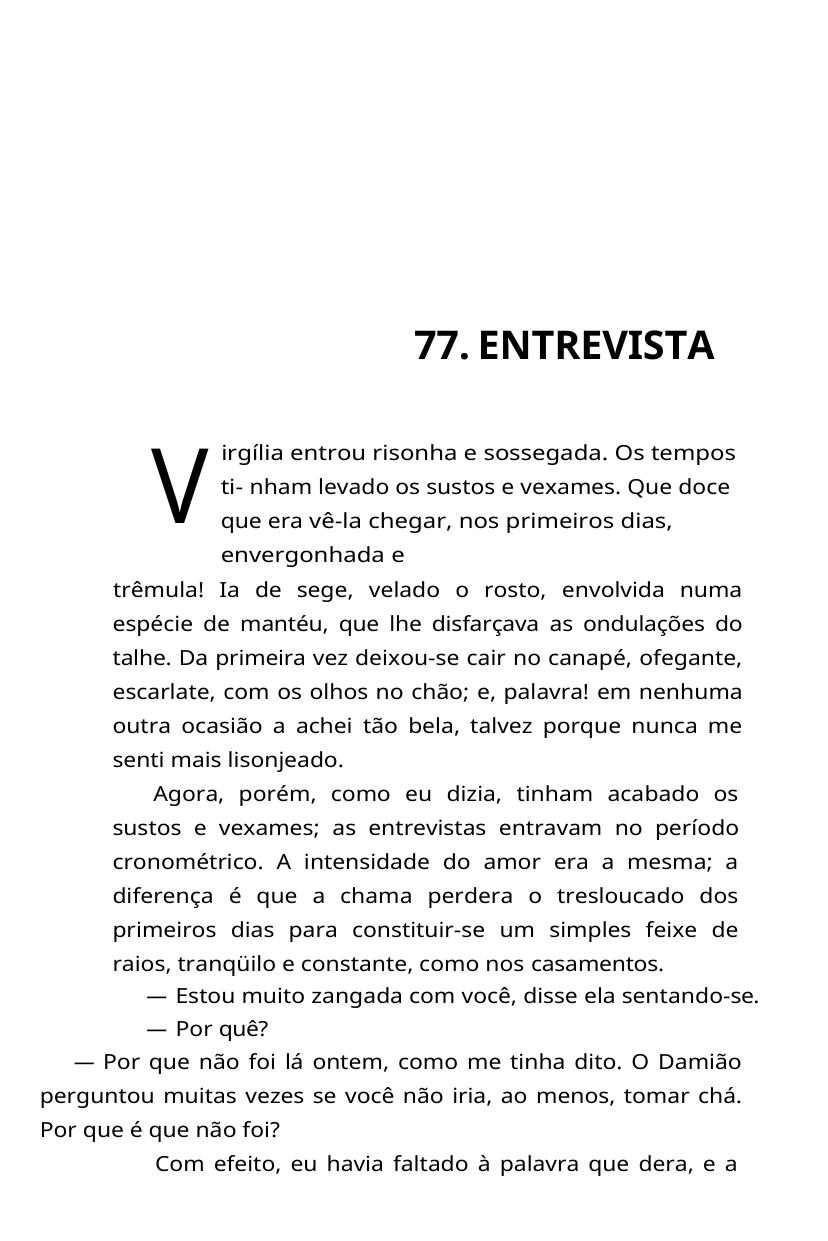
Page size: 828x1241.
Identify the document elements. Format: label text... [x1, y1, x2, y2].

list Estou muito zangada com você, disse ela sentando-se. [146, 983, 787, 1009]
text Com efeito, eu havia faltado à palavra que dera, e a [112, 1149, 738, 1178]
text Agora, porém, como eu dizia, tinham acabado os sustos e vexames; as entrevistas entravam no período cronométrico. A intensidade do amor era a mesma; a diferença é que a chama perdera o tresloucado dos primeiros dias para constituir-se um simples feixe de raios, tranqüilo e constante, como nos casamentos. [112, 779, 739, 978]
list Por quê? [146, 1014, 787, 1042]
text V [151, 421, 221, 550]
list Por que não foi lá ontem, como me tinha dito. O Damião perguntou muitas vezes se você não iria, ao menos, tomar chá. Por que é que não foi? [39, 1047, 742, 1144]
text irgília entrou risonha e sossegada. Os tempos ti- nham levado os sustos e vexames. Que doce que era vê-la chegar, nos primeiros dias, envergonhada e [221, 438, 745, 569]
text trêmula! Ia de sege, velado o rosto, envolvida numa espécie de mantéu, que lhe disfarçava as ondulações do talhe. Da primeira vez deixou-se cair no canapé, ofegante, escarlate, com os olhos no chão; e, palavra! em nenhuma outra ocasião a achei tão bela, talvez porque nunca me senti mais lisonjeado. [112, 575, 743, 773]
subtitle ENTREVISTA [414, 317, 787, 371]
